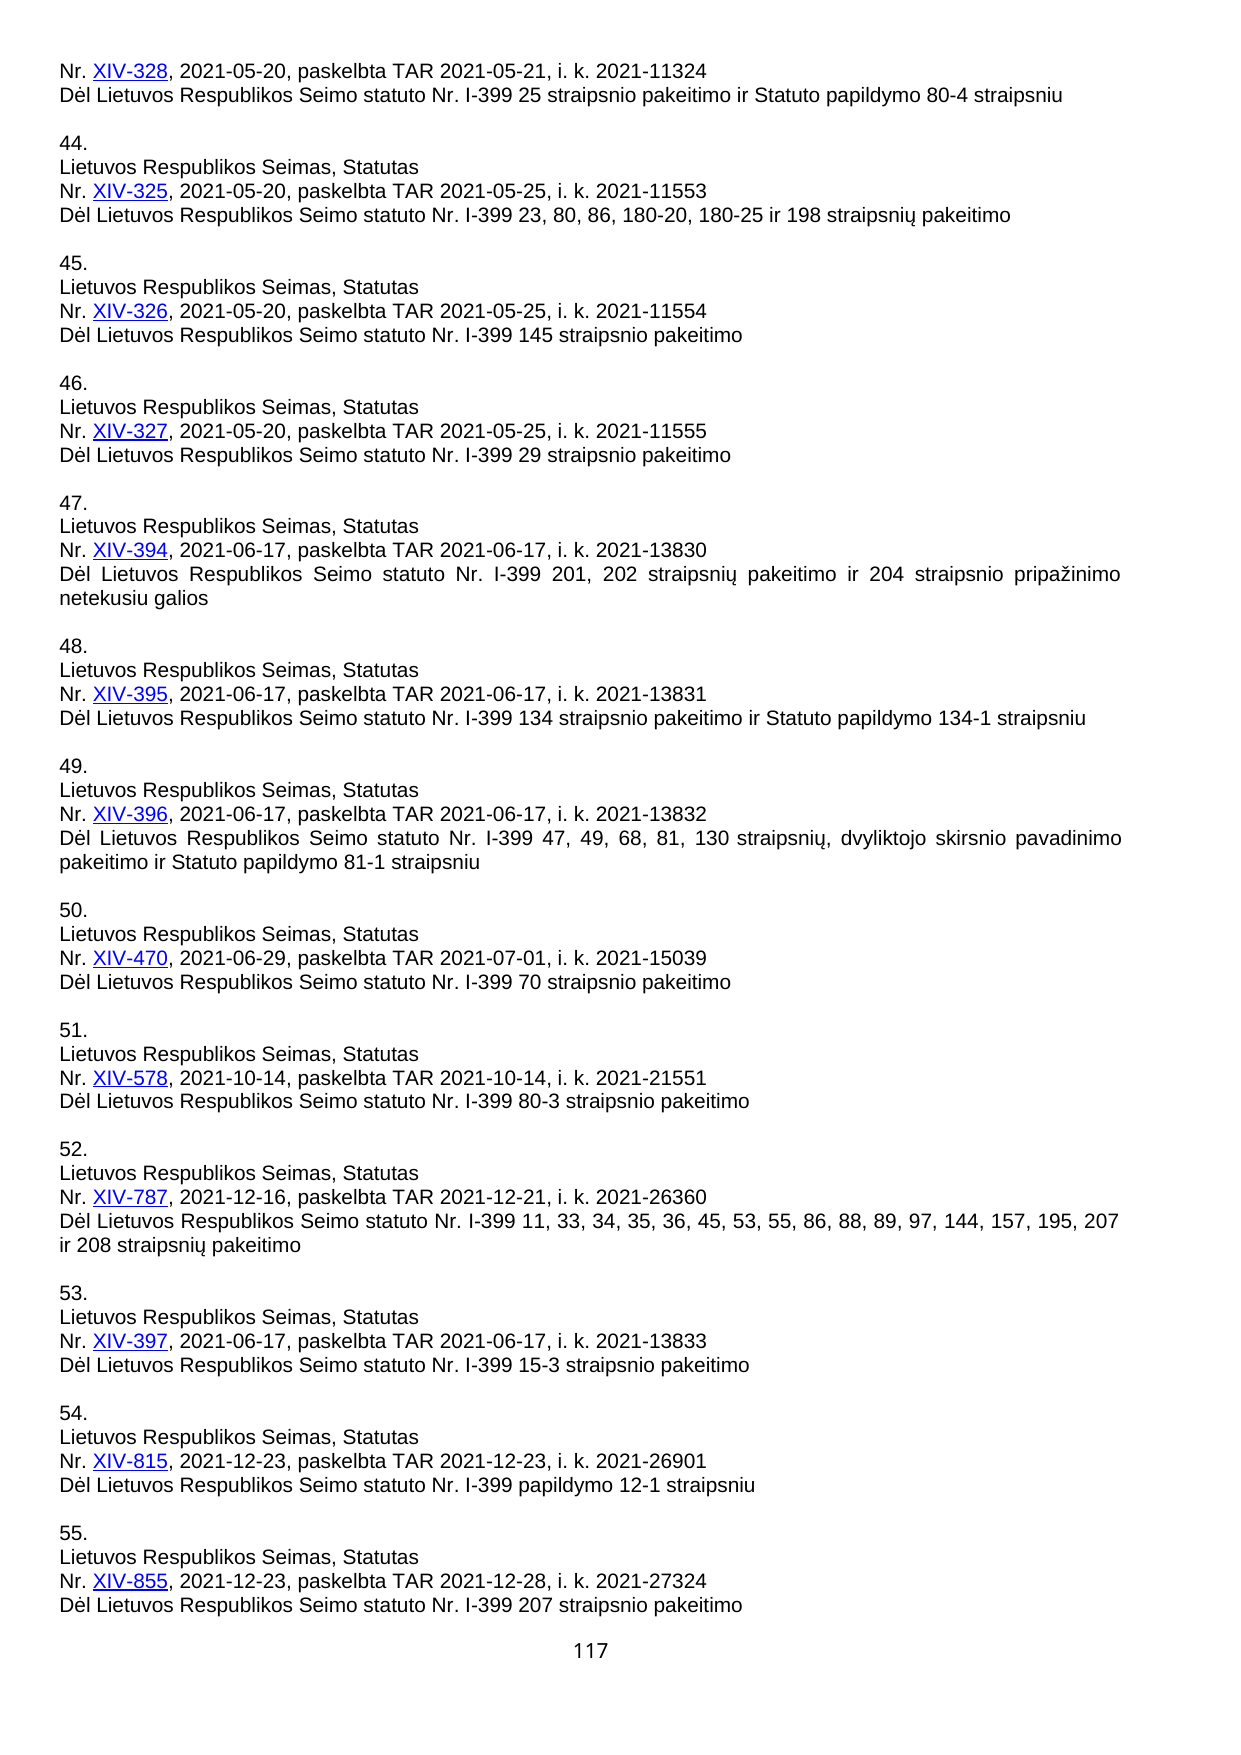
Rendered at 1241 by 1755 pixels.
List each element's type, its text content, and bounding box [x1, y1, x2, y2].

text Dėl Lietuvos Respublikos Seimo statuto Nr. I-399 23, 80, 86, 180-20, 180-25 ir 198 straipsnių pakeitimo [59, 203, 1122, 227]
text Dėl Lietuvos Respublikos Seimo statuto Nr. I-399 207 straipsnio pakeitimo [59, 1592, 1122, 1616]
text 55. [59, 1521, 1122, 1544]
text Lietuvos Respublikos Seimas, Statutas [59, 275, 1122, 299]
text 50. [59, 898, 1122, 922]
text Dėl Lietuvos Respublikos Seimo statuto Nr. I-399 134 straipsnio pakeitimo ir Statuto papildymo 134-1 straipsniu [59, 706, 1122, 730]
text Nr. XIV-325, 2021-05-20, paskelbta TAR 2021-05-25, i. k. 2021-11553 [59, 179, 1122, 203]
text 53. [59, 1281, 1122, 1305]
text Lietuvos Respublikos Seimas, Statutas [59, 1544, 1122, 1568]
text Lietuvos Respublikos Seimas, Statutas [59, 155, 1122, 179]
text 47. [59, 490, 1122, 514]
text Nr. XIV-815, 2021-12-23, paskelbta TAR 2021-12-23, i. k. 2021-26901 [59, 1449, 1122, 1473]
text Lietuvos Respublikos Seimas, Statutas [59, 514, 1122, 538]
text Nr. XIV-855, 2021-12-23, paskelbta TAR 2021-12-28, i. k. 2021-27324 [59, 1568, 1122, 1592]
text Nr. XIV-787, 2021-12-16, paskelbta TAR 2021-12-21, i. k. 2021-26360 [59, 1185, 1122, 1209]
text Dėl Lietuvos Respublikos Seimo statuto Nr. I-399 47, 49, 68, 81, 130 straipsnių, dvyliktojo skirsnio pavadinimo pakeitimo ir Statuto papildymo 81-1 straipsniu [59, 826, 1122, 874]
text Nr. XIV-395, 2021-06-17, paskelbta TAR 2021-06-17, i. k. 2021-13831 [59, 682, 1122, 706]
text Lietuvos Respublikos Seimas, Statutas [59, 1425, 1122, 1449]
text 48. [59, 634, 1122, 658]
text Nr. XIV-396, 2021-06-17, paskelbta TAR 2021-06-17, i. k. 2021-13832 [59, 802, 1122, 826]
text Dėl Lietuvos Respublikos Seimo statuto Nr. I-399 80-3 straipsnio pakeitimo [59, 1089, 1122, 1113]
text Lietuvos Respublikos Seimas, Statutas [59, 778, 1122, 802]
text Nr. XIV-470, 2021-06-29, paskelbta TAR 2021-07-01, i. k. 2021-15039 [59, 946, 1122, 969]
text 45. [59, 251, 1122, 275]
text Nr. XIV-326, 2021-05-20, paskelbta TAR 2021-05-25, i. k. 2021-11554 [59, 299, 1122, 323]
text Nr. XIV-397, 2021-06-17, paskelbta TAR 2021-06-17, i. k. 2021-13833 [59, 1329, 1122, 1353]
text Lietuvos Respublikos Seimas, Statutas [59, 658, 1122, 682]
text Nr. XIV-328, 2021-05-20, paskelbta TAR 2021-05-21, i. k. 2021-11324 [59, 59, 1122, 83]
text 46. [59, 371, 1122, 394]
text Dėl Lietuvos Respublikos Seimo statuto Nr. I-399 70 straipsnio pakeitimo [59, 969, 1122, 993]
text 49. [59, 754, 1122, 778]
text Dėl Lietuvos Respublikos Seimo statuto Nr. I-399 201, 202 straipsnių pakeitimo ir 204 straipsnio pripažinimo netekusiu galios [59, 562, 1122, 610]
text Dėl Lietuvos Respublikos Seimo statuto Nr. I-399 11, 33, 34, 35, 36, 45, 53, 55, 86, 88, 89, 97, 144, 157, 195, 207 ir 208 straipsnių pakeitimo [59, 1209, 1122, 1257]
text 51. [59, 1017, 1122, 1041]
text Dėl Lietuvos Respublikos Seimo statuto Nr. I-399 145 straipsnio pakeitimo [59, 323, 1122, 347]
text Dėl Lietuvos Respublikos Seimo statuto Nr. I-399 15-3 straipsnio pakeitimo [59, 1353, 1122, 1377]
text 52. [59, 1137, 1122, 1161]
text Lietuvos Respublikos Seimas, Statutas [59, 1161, 1122, 1185]
text Dėl Lietuvos Respublikos Seimo statuto Nr. I-399 25 straipsnio pakeitimo ir Statuto papildymo 80-4 straipsniu [59, 83, 1122, 107]
text 44. [59, 131, 1122, 155]
text Lietuvos Respublikos Seimas, Statutas [59, 922, 1122, 946]
text Nr. XIV-327, 2021-05-20, paskelbta TAR 2021-05-25, i. k. 2021-11555 [59, 418, 1122, 442]
text Dėl Lietuvos Respublikos Seimo statuto Nr. I-399 papildymo 12-1 straipsniu [59, 1473, 1122, 1497]
text Lietuvos Respublikos Seimas, Statutas [59, 1041, 1122, 1065]
text Lietuvos Respublikos Seimas, Statutas [59, 394, 1122, 418]
text Lietuvos Respublikos Seimas, Statutas [59, 1305, 1122, 1329]
text Nr. XIV-578, 2021-10-14, paskelbta TAR 2021-10-14, i. k. 2021-21551 [59, 1065, 1122, 1089]
text 54. [59, 1401, 1122, 1425]
text Dėl Lietuvos Respublikos Seimo statuto Nr. I-399 29 straipsnio pakeitimo [59, 442, 1122, 466]
text Nr. XIV-394, 2021-06-17, paskelbta TAR 2021-06-17, i. k. 2021-13830 [59, 538, 1122, 562]
